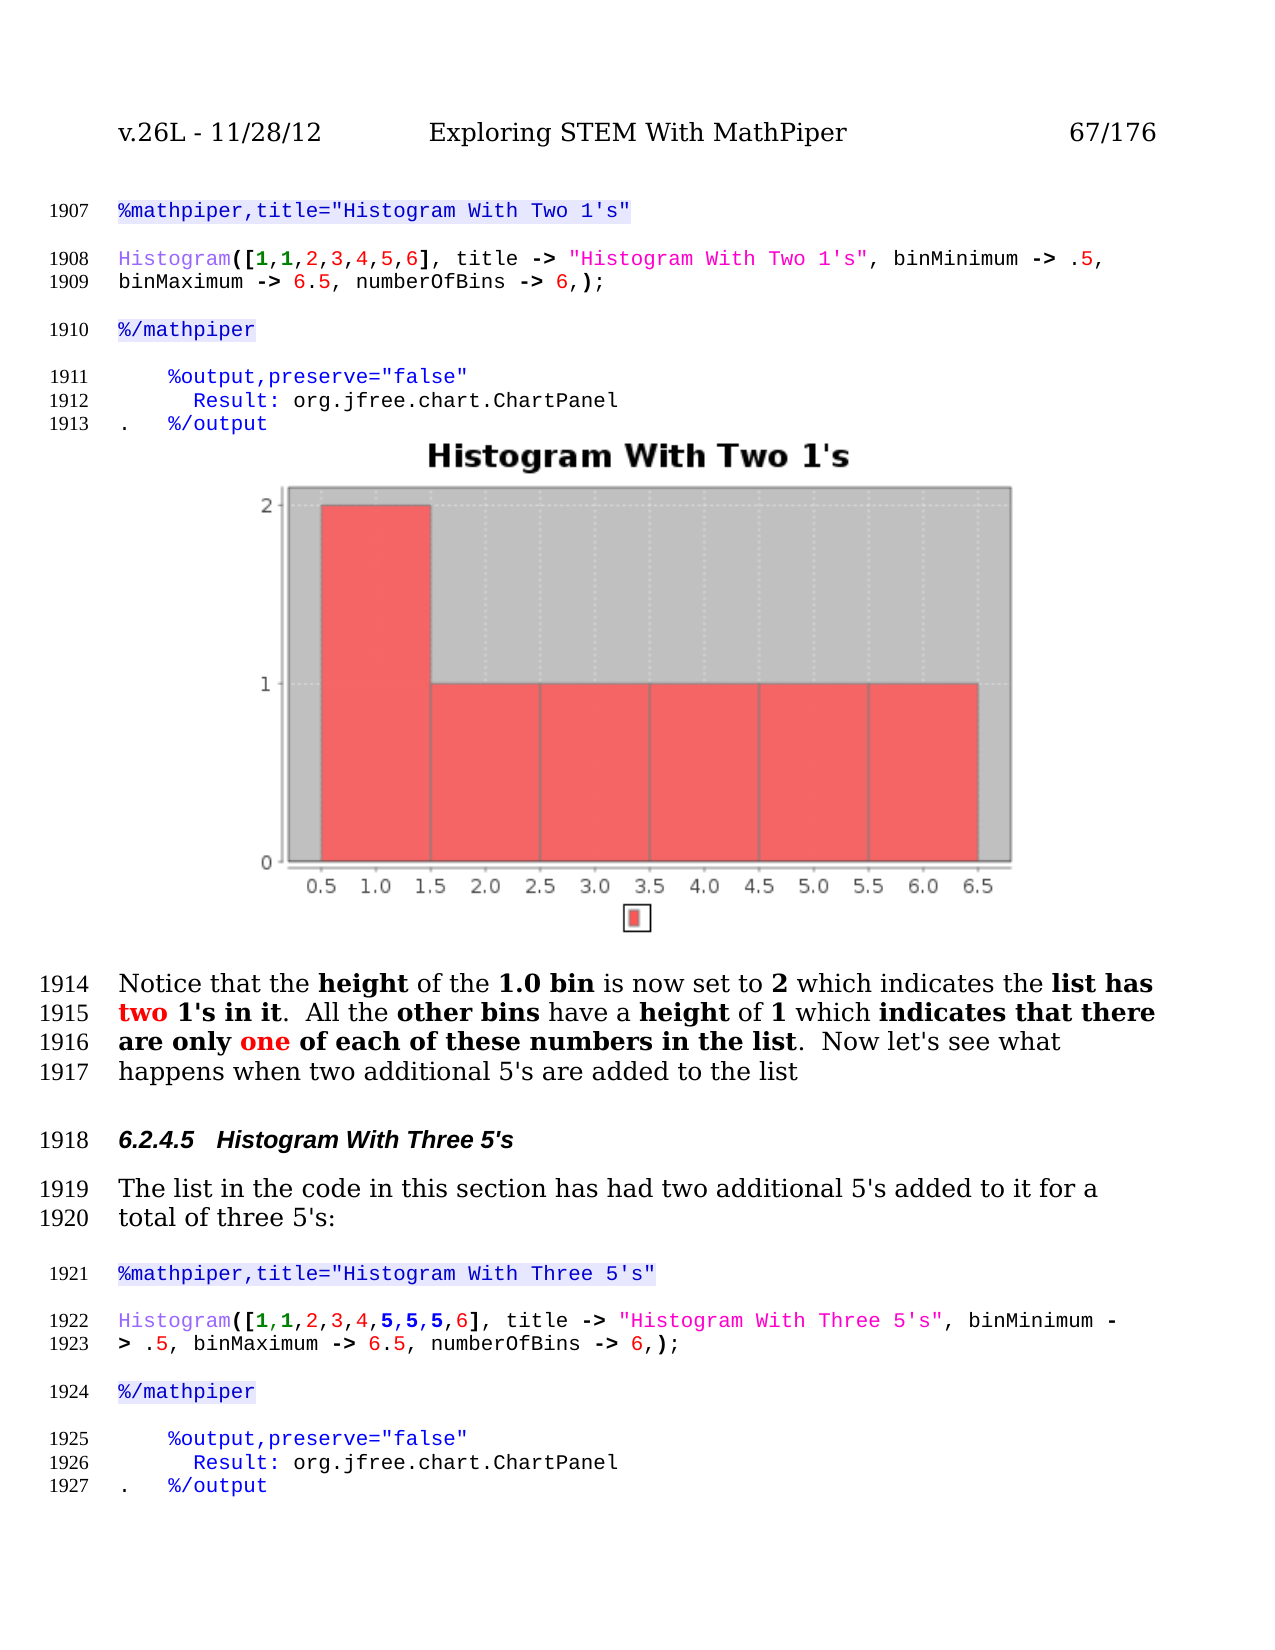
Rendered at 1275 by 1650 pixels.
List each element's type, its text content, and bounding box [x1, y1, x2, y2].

text Histogram([1,1,2,3,4,5,5,5,6], title -> "Histogram With Three 5's", binMinimum -> .5, binMaximum -> 6.5, numberOfBins -> 6,); [118, 1310, 1157, 1357]
text Result: org.jfree.chart.ChartPanel [118, 1452, 1157, 1475]
subtitle Histogram With Three 5's [118, 1125, 1157, 1153]
text Notice that the height of the 1.0 bin is now set to 2 which indicates the list has two 1's in it. All the other bins have a height of 1 which indicates that there are only one of each of these numbers in the list. Now let's see what happens when two additional 5's are added to the list [118, 969, 1157, 1086]
picture [245, 436, 1030, 934]
text . %/output [118, 1475, 1157, 1499]
text %output,preserve="false" [118, 366, 1157, 389]
text Histogram([1,1,2,3,4,5,6], title -> "Histogram With Two 1's", binMinimum -> .5, binMaximum -> 6.5, numberOfBins -> 6,); [118, 248, 1157, 295]
text %output,preserve="false" [118, 1428, 1157, 1452]
text . %/output [118, 413, 1157, 437]
text %/mathpiper [118, 319, 1157, 342]
text Result: org.jfree.chart.ChartPanel [118, 389, 1157, 413]
text The list in the code in this section has had two additional 5's added to it for a total of three 5's: [118, 1174, 1157, 1233]
text %mathpiper,title="Histogram With Two 1's" [118, 200, 1157, 224]
text %/mathpiper [118, 1381, 1157, 1404]
text %mathpiper,title="Histogram With Three 5's" [118, 1262, 1157, 1286]
